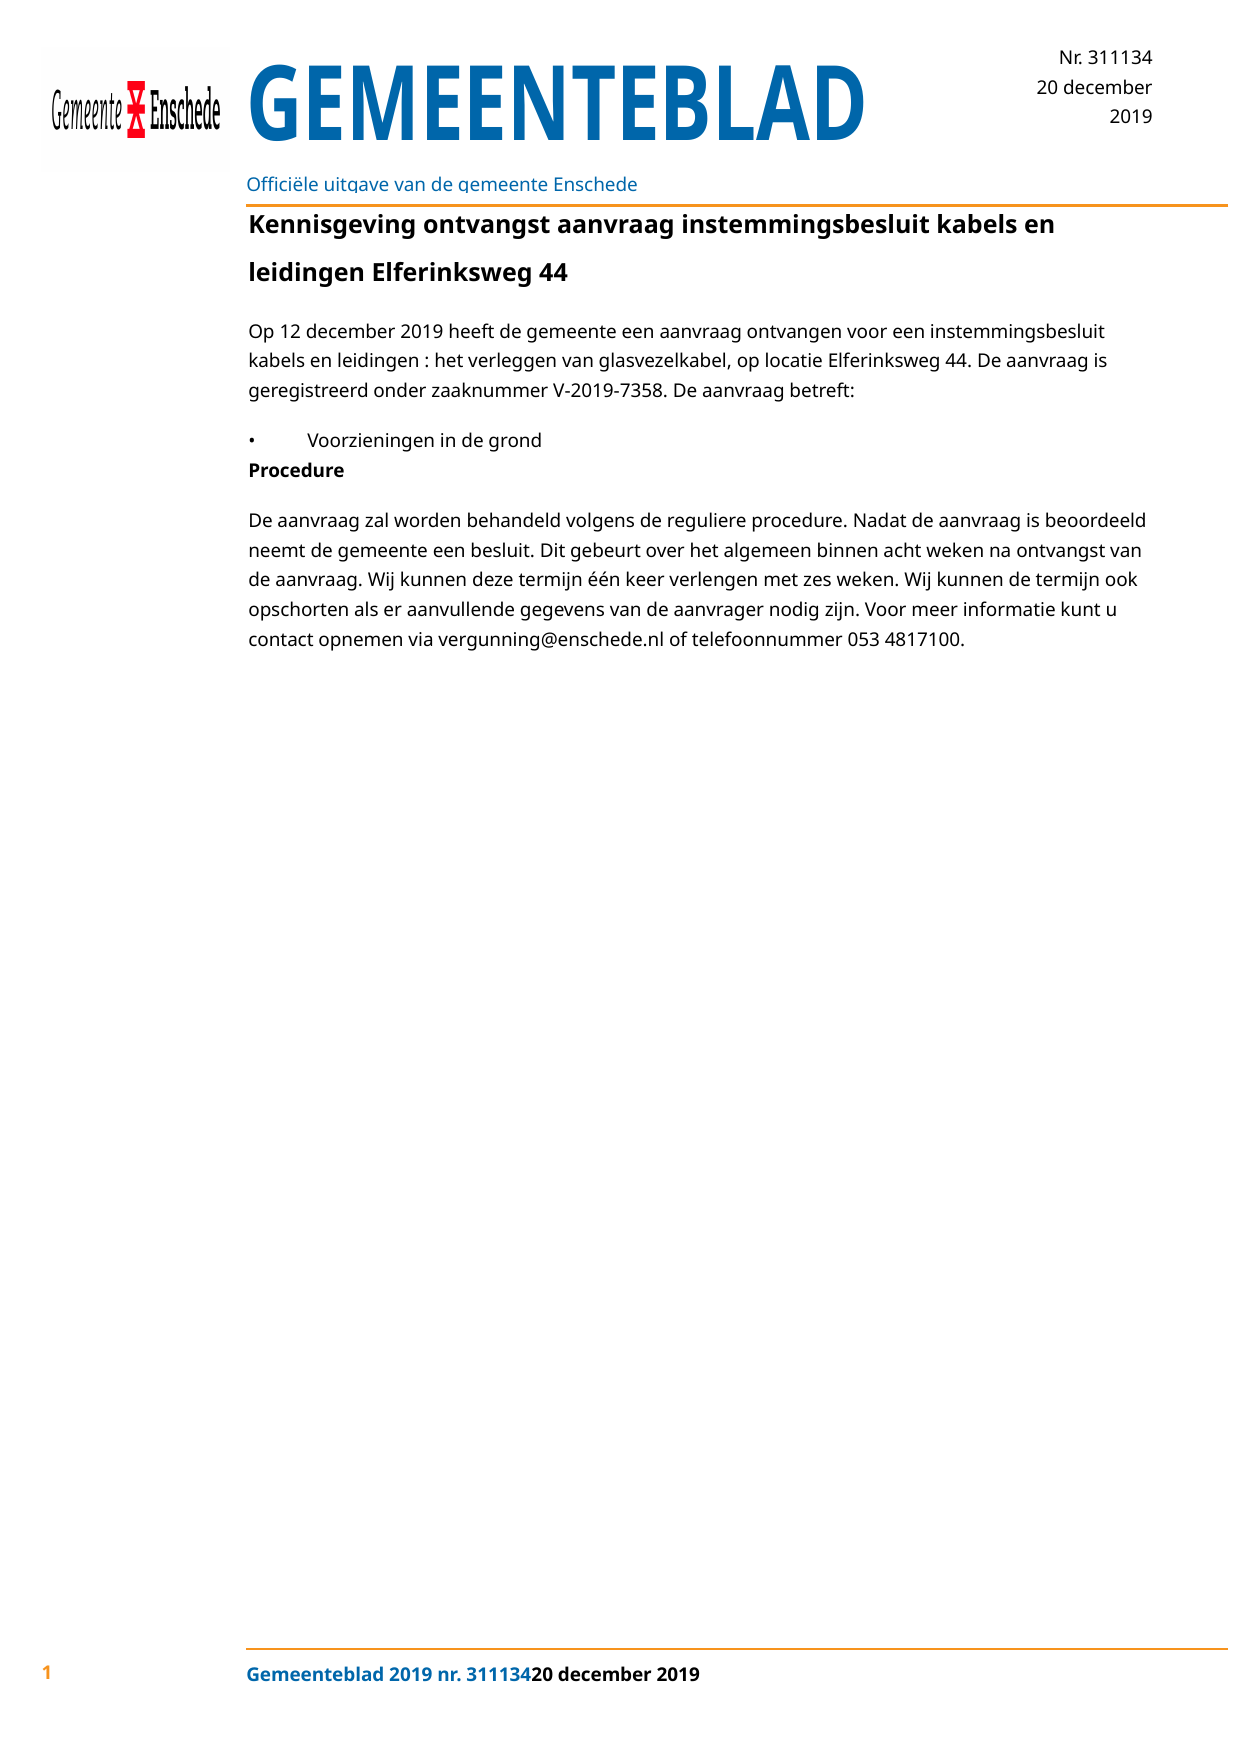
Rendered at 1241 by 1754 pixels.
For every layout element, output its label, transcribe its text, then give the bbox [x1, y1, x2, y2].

picture [41, 47, 231, 172]
text Procedure [248, 457, 1152, 483]
text Kennisgeving ontvangst aanvraag instemmingsbesluit kabels en leidingen Elferinksweg 44 [248, 207, 1152, 288]
text Op 12 december 2019 heeft de gemeente een aanvraag ontvangen voor een instemmingsbesluit kabels en leidingen : het verleggen van glasvezelkabel, op locatie Elferinksweg 44. De aanvraag is geregistreerd onder zaaknummer V-2019-7358. De aanvraag betreft: [248, 318, 1152, 403]
text De aanvraag zal worden behandeld volgens de reguliere procedure. Nadat de aanvraag is beoordeeld neemt de gemeente een besluit. Dit gebeurt over het algemeen binnen acht weken na ontvangst van de aanvraag. Wij kunnen deze termijn één keer verlengen met zes weken. Wij kunnen de termijn ook opschorten als er aanvullende gegevens van de aanvrager nodig zijn. Voor meer informatie kunt u contact opnemen via vergunning@enschede.nl of telefoonnummer 053 4817100. [248, 507, 1152, 652]
list Voorzieningen in de grond [248, 427, 1152, 453]
